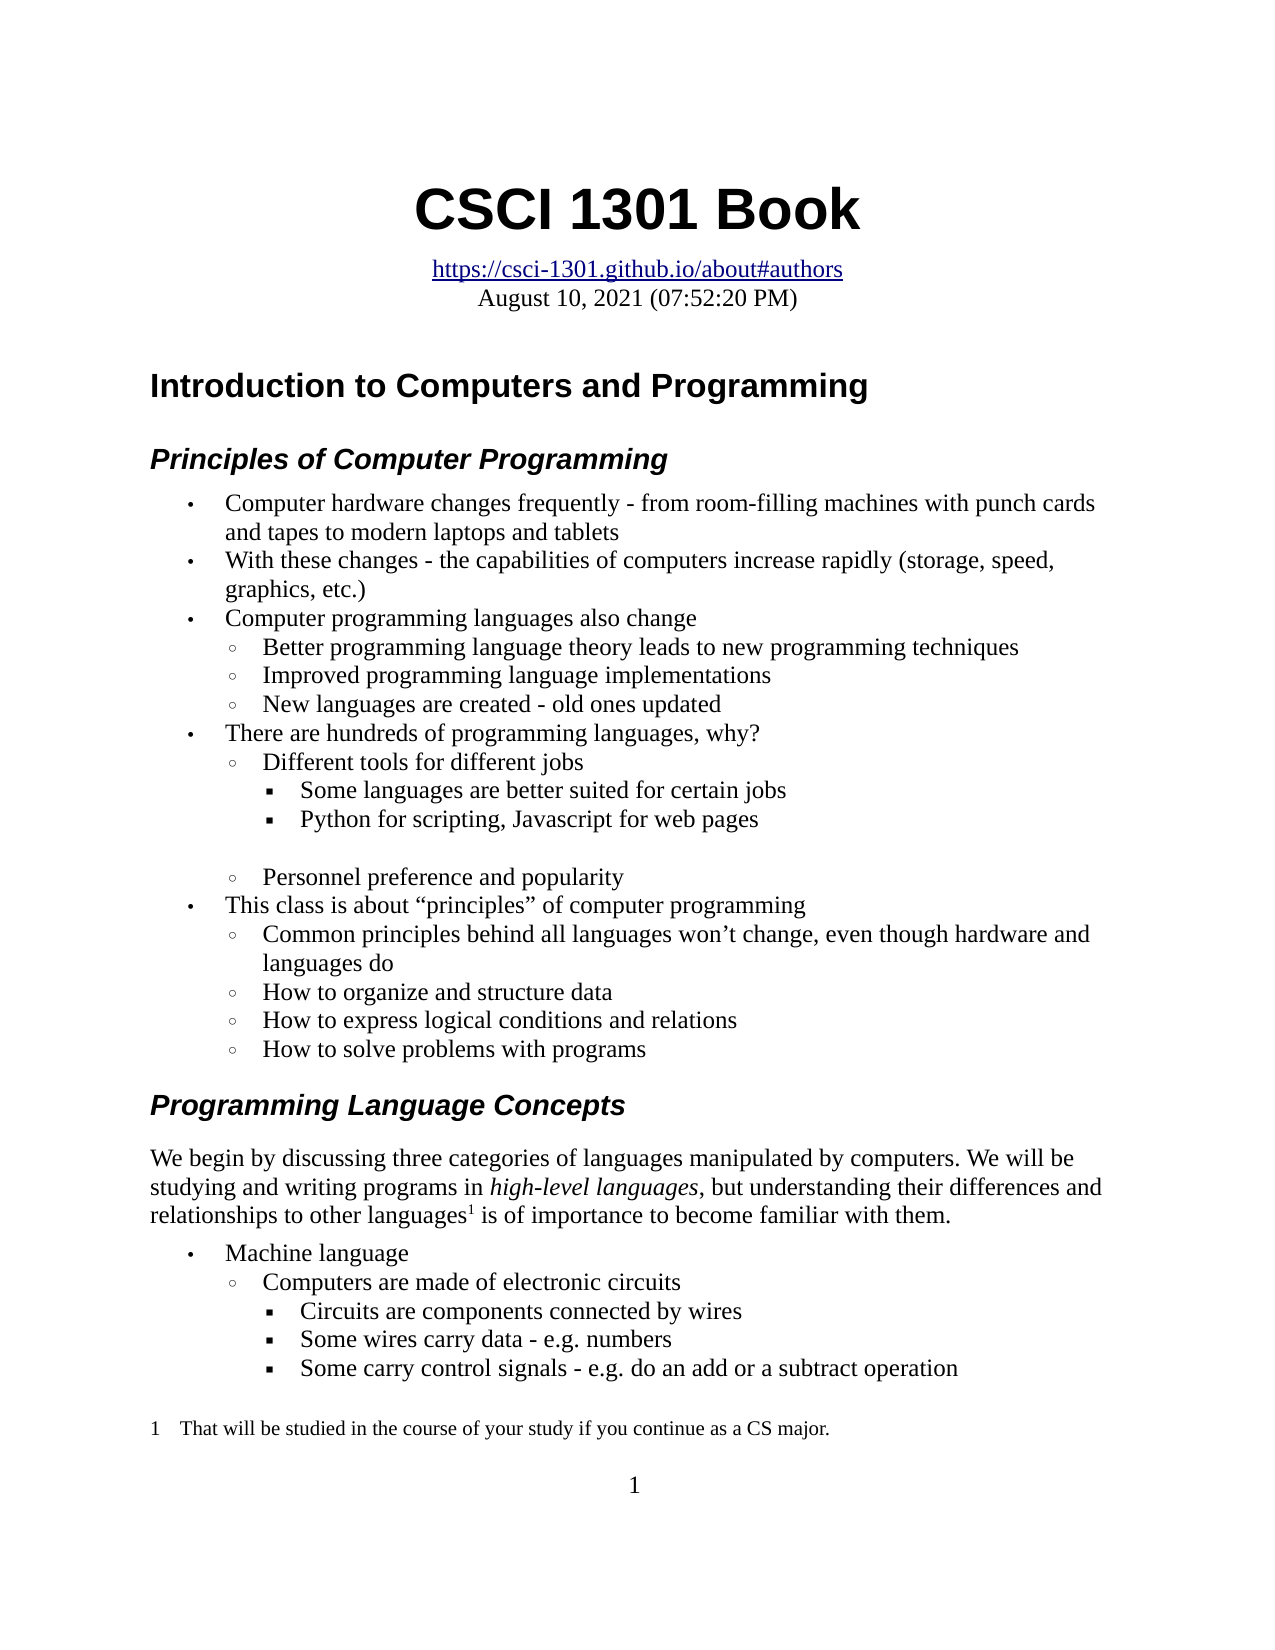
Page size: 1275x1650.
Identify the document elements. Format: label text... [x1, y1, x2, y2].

list With these changes - the capabilities of computers increase rapidly (storage, speed, graphics, etc.) [187, 546, 1125, 603]
list Some languages are better suited for certain jobs [262, 776, 1125, 804]
text That will be studied in the course of your study if you continue as a CS major. [150, 1416, 1125, 1440]
list Python for scripting, Javascript for web pages [262, 804, 1125, 862]
list Computers are made of electronic circuits [225, 1267, 1125, 1296]
list Some carry control signals - e.g. do an add or a subtract operation [262, 1353, 1125, 1382]
list This class is about “principles” of computer programming [187, 891, 1125, 919]
subtitle Introduction to Computers and Programming [150, 366, 1125, 404]
list New languages are created - old ones updated [225, 689, 1125, 718]
text We begin by discussing three categories of languages manipulated by computers. We will be studying and writing programs in high-level languages, but understanding their differences and relationships to other languages is of importance to become familiar with them. [150, 1143, 1125, 1229]
title CSCI 1301 Book [150, 175, 1125, 242]
subtitle Principles of Computer Programming [150, 442, 1125, 476]
text https://csci-1301.github.io/about#authors [150, 254, 1125, 283]
list Personnel preference and popularity [225, 862, 1125, 891]
list How to express logical conditions and relations [225, 1006, 1125, 1034]
list Improved programming language implementations [225, 661, 1125, 689]
text August 10, 2021 (07:52:20 PM) [150, 283, 1125, 312]
list Different tools for different jobs [225, 747, 1125, 776]
list Better programming language theory leads to new programming techniques [225, 632, 1125, 661]
list Machine language [187, 1238, 1125, 1267]
list How to organize and structure data [225, 977, 1125, 1006]
list Computer programming languages also change [187, 603, 1125, 632]
list Some wires carry data - e.g. numbers [262, 1324, 1125, 1353]
list Common principles behind all languages won’t change, even though hardware and languages do [225, 919, 1125, 977]
subtitle Programming Language Concepts [150, 1088, 1125, 1122]
list Computer hardware changes frequently - from room-filling machines with punch cards and tapes to modern laptops and tablets [187, 488, 1125, 546]
list There are hundreds of programming languages, why? [187, 718, 1125, 747]
list Circuits are components connected by wires [262, 1296, 1125, 1324]
list How to solve problems with programs [225, 1034, 1125, 1063]
